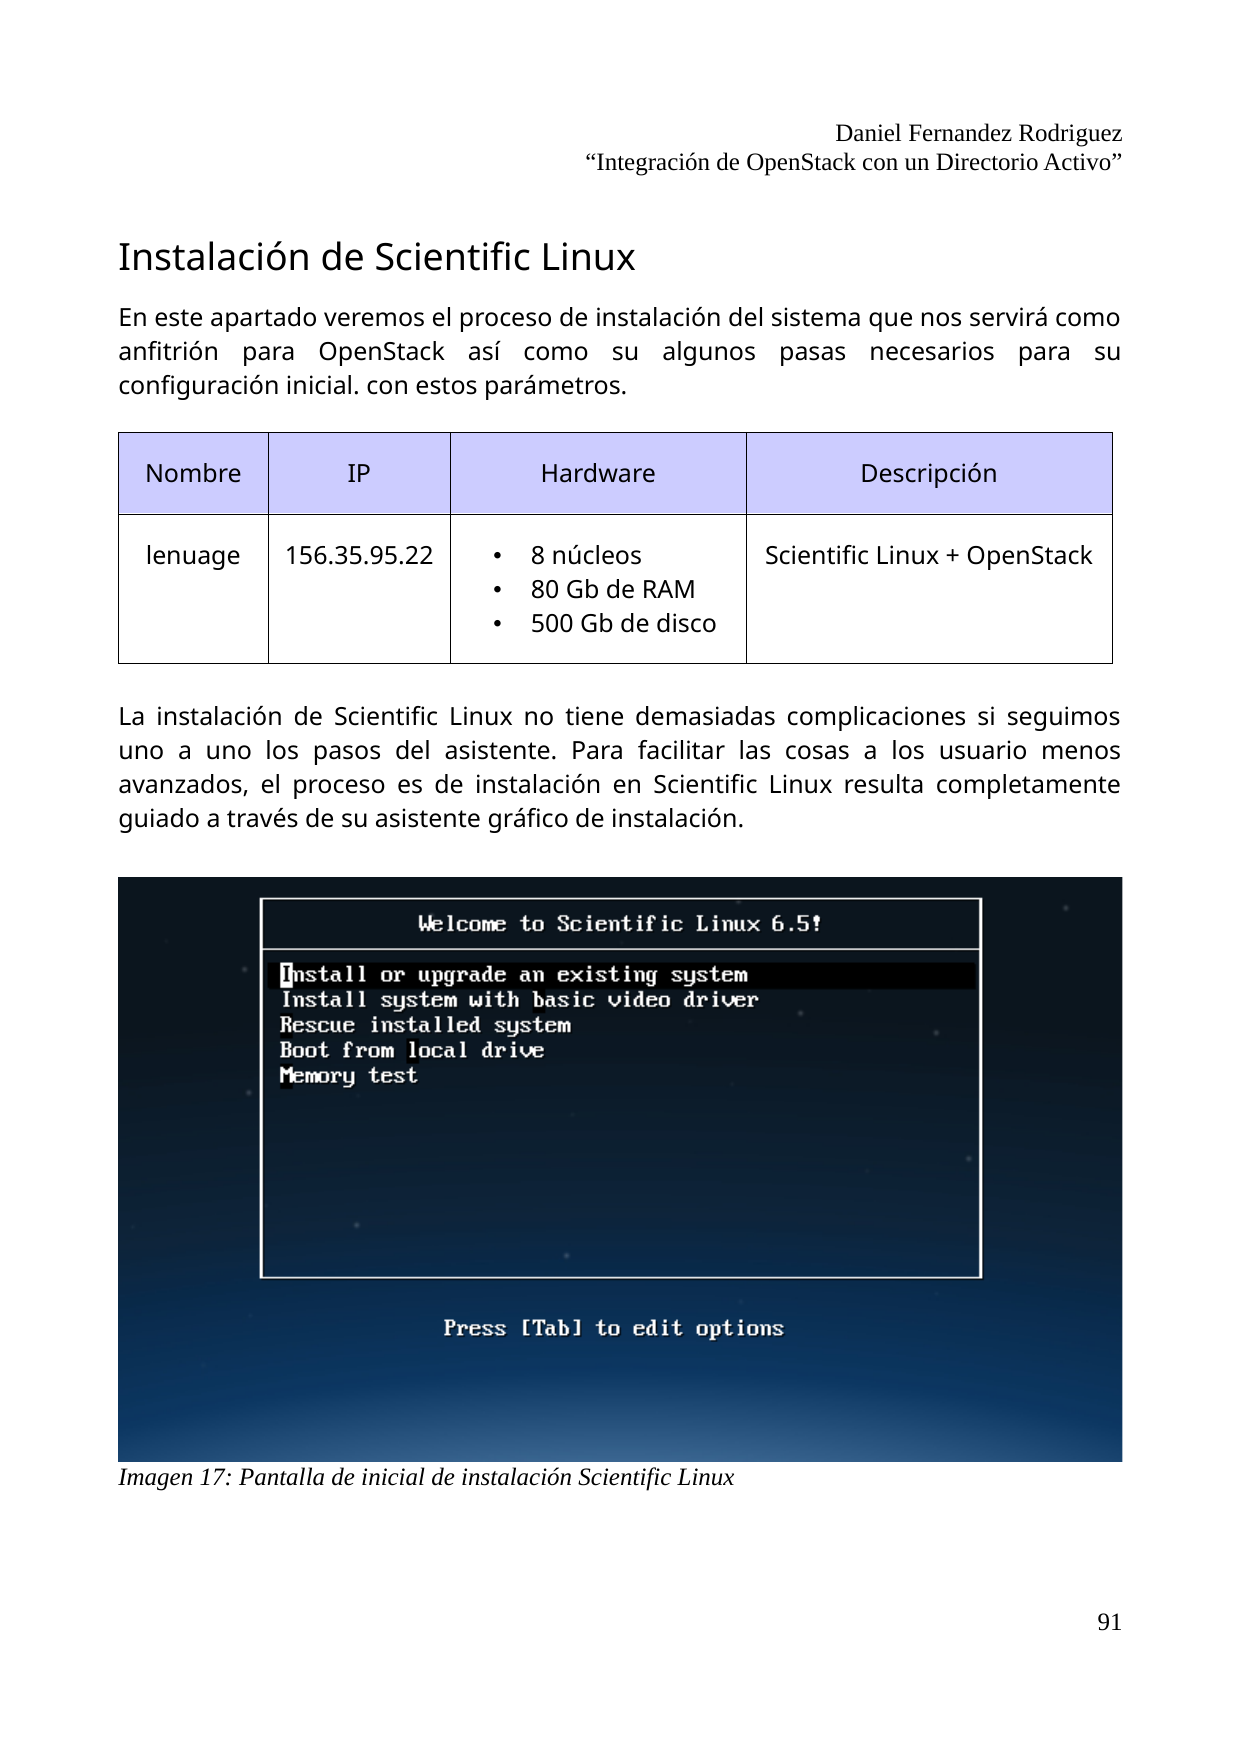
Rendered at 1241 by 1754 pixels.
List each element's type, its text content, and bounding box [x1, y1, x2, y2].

text Imagen 17: Pantalla de inicial de instalación Scientific Linux [118, 1462, 1122, 1491]
subtitle Instalación de Scientific Linux [118, 230, 1122, 281]
table_cell 8 núcleos 80 Gb de RAM 500 Gb de disco [451, 515, 746, 663]
table_header Nombre [119, 433, 268, 513]
table_cell Scientific Linux + OpenStack [747, 515, 1112, 663]
table_cell lenuage [119, 515, 268, 663]
table_header Hardware [451, 433, 746, 513]
text La instalación de Scientific Linux no tiene demasiadas complicaciones si seguimos uno a uno los pasos del asistente. Para facilitar las cosas a los usuario menos avanzados, el proceso es de instalación en Scientific Linux resulta completamente guiado a través de su asistente gráfico de instalación. [118, 698, 1122, 834]
picture [118, 877, 1123, 1462]
text En este apartado veremos el proceso de instalación del sistema que nos servirá como anfitrión para OpenStack así como su algunos pasas necesarios para su configuración inicial. con estos parámetros. [118, 300, 1122, 402]
table_cell 156.35.95.22 [269, 515, 450, 663]
table_header IP [269, 433, 450, 513]
table_header Descripción [747, 433, 1112, 513]
